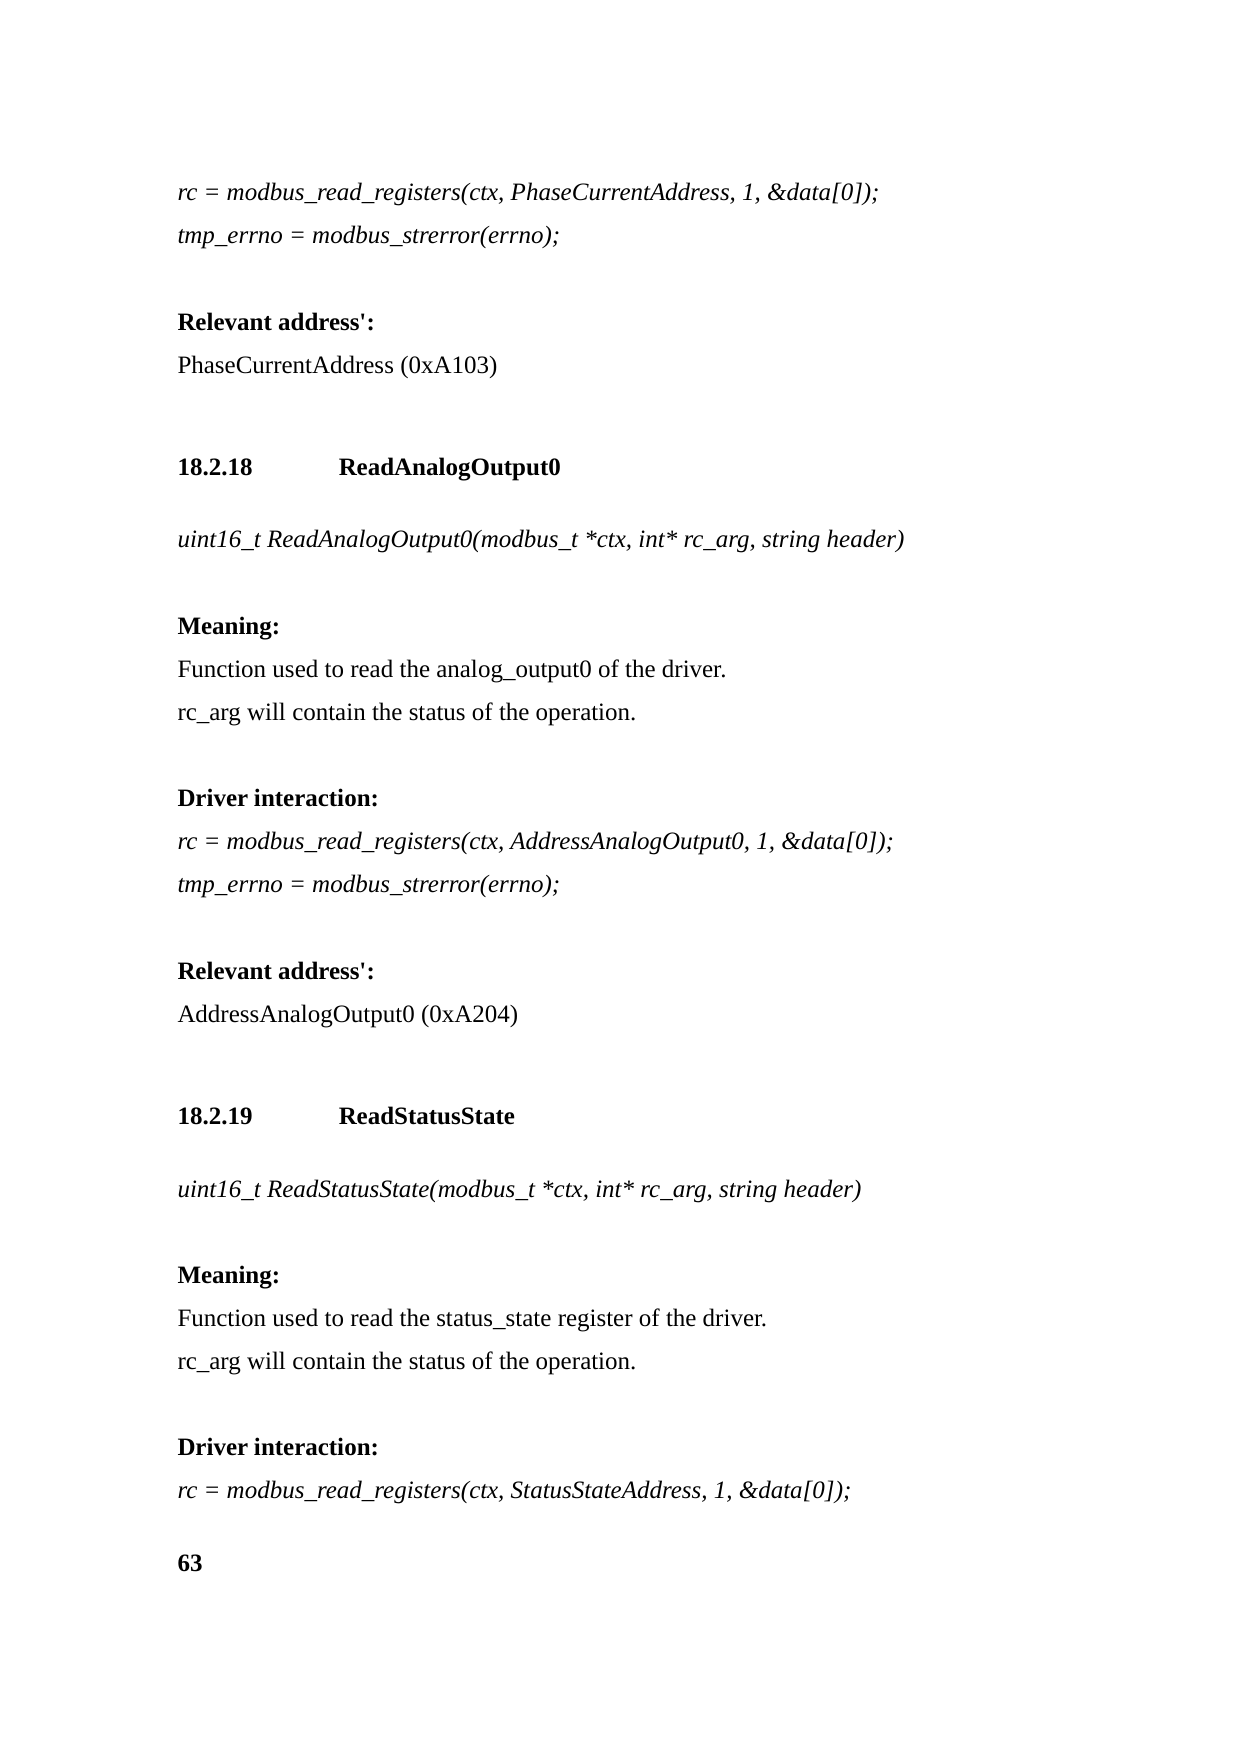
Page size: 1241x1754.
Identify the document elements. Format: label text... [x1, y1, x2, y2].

text Relevant address': [177, 307, 1063, 335]
text Driver interaction: [177, 783, 1063, 812]
text Meaning: [177, 1260, 1063, 1289]
subtitle ReadStatusState [177, 1101, 1063, 1130]
text tmp_errno = modbus_strerror(errno); [177, 220, 1063, 249]
text Relevant address': [177, 956, 1063, 984]
text rc_arg will contain the status of the operation. [177, 1346, 1063, 1375]
text Function used to read the analog_output0 of the driver. [177, 654, 1063, 683]
text uint16_t ReadStatusState(modbus_t *ctx, int* rc_arg, string header) [177, 1174, 1063, 1202]
text Meaning: [177, 611, 1063, 639]
text AddressAnalogOutput0 (0xA204) [177, 999, 1063, 1028]
text Function used to read the status_state register of the driver. [177, 1303, 1063, 1332]
text rc = modbus_read_registers(ctx, StatusStateAddress, 1, &data[0]); [177, 1476, 1063, 1504]
text rc = modbus_read_registers(ctx, AddressAnalogOutput0, 1, &data[0]); [177, 826, 1063, 855]
text rc_arg will contain the status of the operation. [177, 697, 1063, 726]
text PhaseCurrentAddress (0xA103) [177, 350, 1063, 378]
text rc = modbus_read_registers(ctx, PhaseCurrentAddress, 1, &data[0]); [177, 177, 1063, 206]
text uint16_t ReadAnalogOutput0(modbus_t *ctx, int* rc_arg, string header) [177, 524, 1063, 553]
text Driver interaction: [177, 1432, 1063, 1461]
subtitle ReadAnalogOutput0 [177, 452, 1063, 481]
text tmp_errno = modbus_strerror(errno); [177, 869, 1063, 898]
